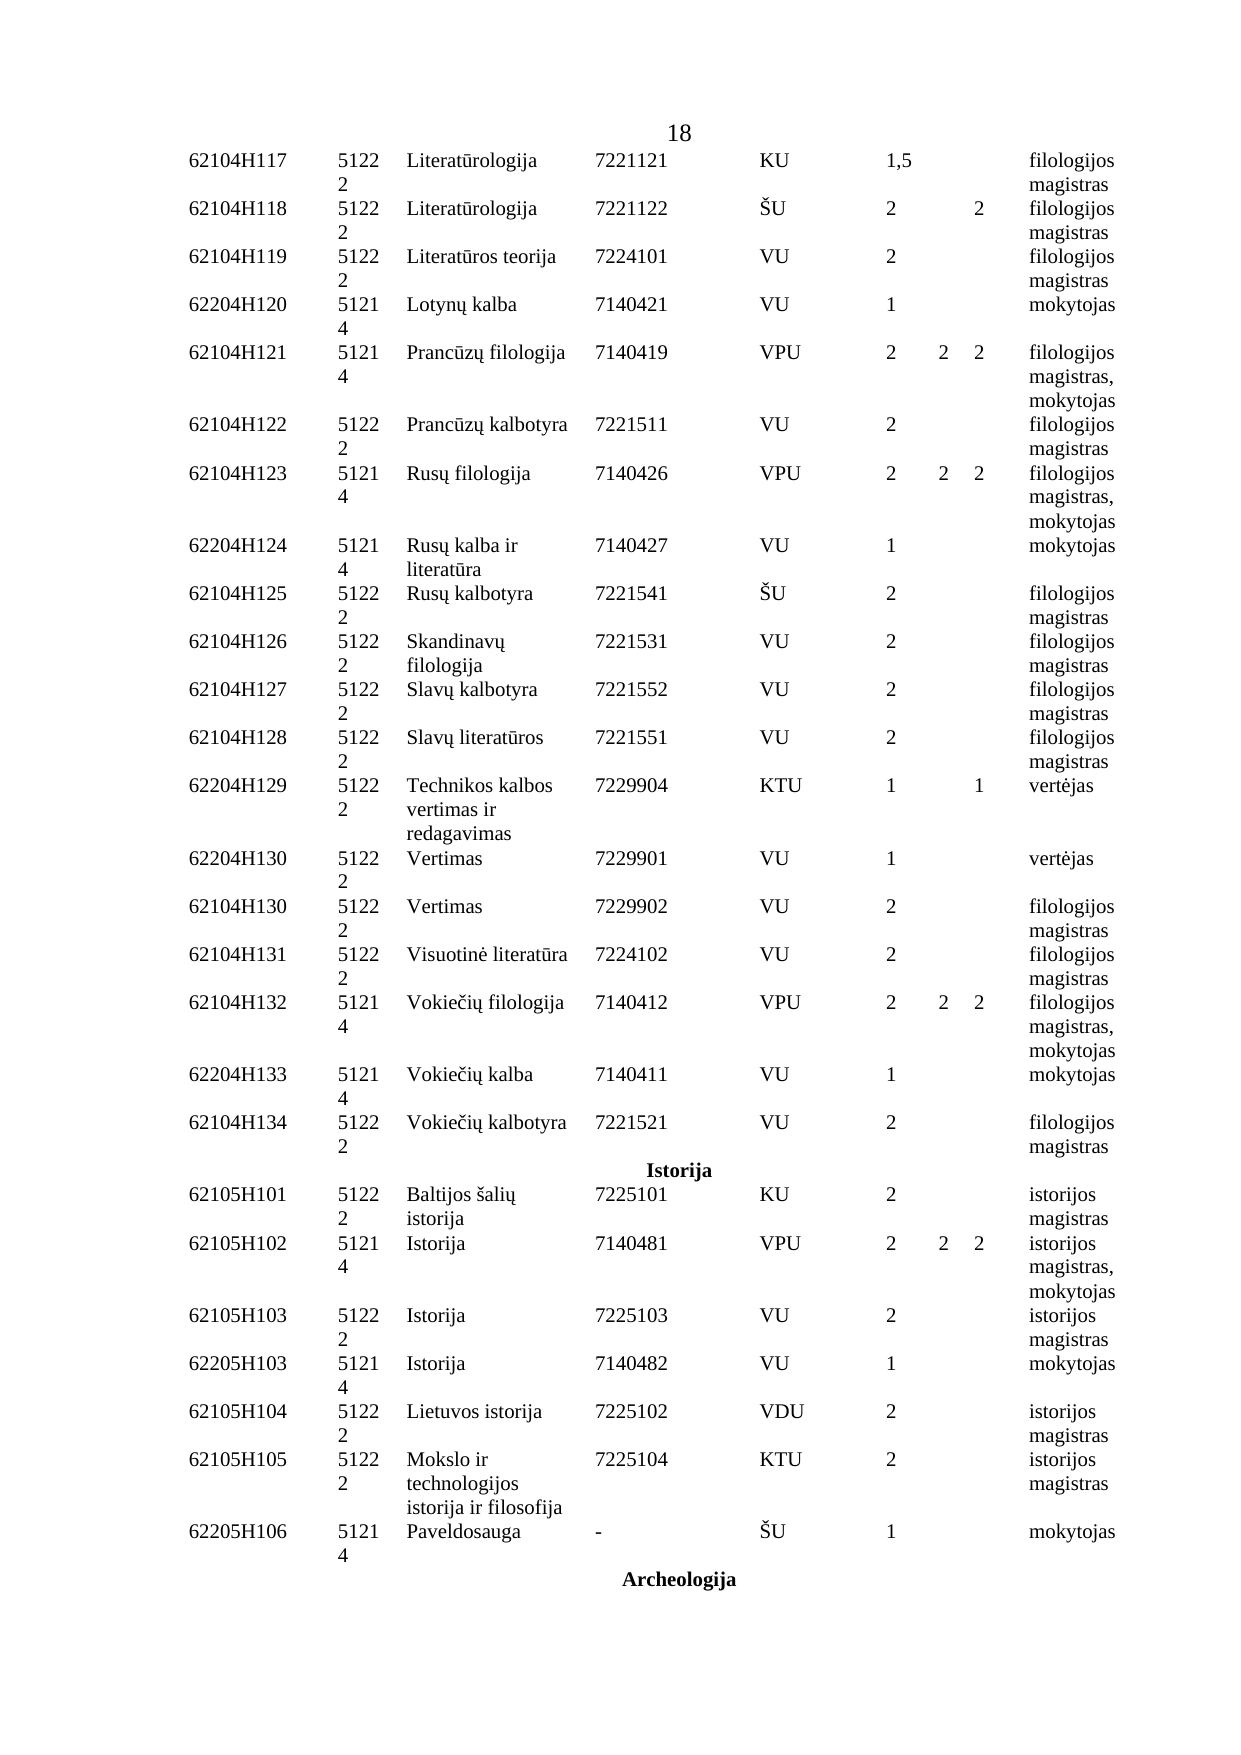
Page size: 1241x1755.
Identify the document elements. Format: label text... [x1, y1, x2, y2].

table_cell [963, 1110, 1018, 1158]
table_cell 7140419 [584, 340, 748, 412]
table_cell 62105H104 [177, 1399, 326, 1447]
table_cell Literatūrologija [395, 196, 583, 244]
table_cell VU [748, 942, 874, 990]
table_cell [927, 533, 963, 581]
table_cell [963, 1351, 1018, 1399]
table_cell 7221122 [584, 196, 748, 244]
table_cell 62104H127 [177, 677, 326, 725]
table_cell [927, 845, 963, 893]
table_cell VU [748, 412, 874, 460]
table_cell mokytojas [1018, 292, 1181, 340]
table_cell [963, 725, 1018, 773]
table_cell 2 [963, 196, 1018, 244]
table_cell 1,5 [875, 148, 927, 196]
table_cell 2 [927, 460, 963, 533]
table_cell 51222 [326, 845, 395, 893]
table_cell KTU [748, 1447, 874, 1519]
table_cell 51222 [326, 1303, 395, 1351]
table_cell 62104H122 [177, 412, 326, 460]
table_cell 51214 [326, 1062, 395, 1110]
table_cell VU [748, 244, 874, 292]
table_cell 7221121 [584, 148, 748, 196]
table_cell 2 [875, 725, 927, 773]
table_cell [963, 1182, 1018, 1230]
table_cell Vertimas [395, 845, 583, 893]
table_cell VU [748, 1351, 874, 1399]
table_cell 2 [875, 1182, 927, 1230]
table_cell Rusų kalbotyra [395, 581, 583, 629]
table_cell vertėjas [1018, 845, 1181, 893]
table_cell 62105H101 [177, 1182, 326, 1230]
table_cell [963, 581, 1018, 629]
table_cell 1 [875, 773, 927, 845]
table_cell 1 [875, 1519, 927, 1567]
table_cell filologijos magistras [1018, 725, 1181, 773]
table_cell 7140426 [584, 460, 748, 533]
table_cell 2 [875, 1303, 927, 1351]
table_cell [927, 196, 963, 244]
table_cell Vokiečių kalbotyra [395, 1110, 583, 1158]
table_cell [963, 629, 1018, 677]
table_cell 7229901 [584, 845, 748, 893]
table_cell 7221531 [584, 629, 748, 677]
table_cell Mokslo ir technologijos istorija ir filosofija [395, 1447, 583, 1519]
table_cell 2 [875, 677, 927, 725]
table_cell Literatūros teorija [395, 244, 583, 292]
table_cell 51214 [326, 990, 395, 1062]
table_cell [963, 244, 1018, 292]
table_cell 51222 [326, 1110, 395, 1158]
table_cell 7225102 [584, 1399, 748, 1447]
table_cell 1 [875, 845, 927, 893]
table_cell VDU [748, 1399, 874, 1447]
table_cell Slavų literatūros [395, 725, 583, 773]
table_cell 2 [963, 1230, 1018, 1303]
table_cell VU [748, 292, 874, 340]
table_cell [927, 244, 963, 292]
table_cell 62104H128 [177, 725, 326, 773]
table_cell mokytojas [1018, 1351, 1181, 1399]
table_cell 51222 [326, 773, 395, 845]
table_cell Lotynų kalba [395, 292, 583, 340]
table_cell [927, 629, 963, 677]
table_cell filologijos magistras, mokytojas [1018, 990, 1181, 1062]
table_cell Istorija [177, 1158, 1181, 1182]
table_cell 62205H106 [177, 1519, 326, 1567]
table_cell Visuotinė literatūra [395, 942, 583, 990]
table_cell [927, 773, 963, 845]
table_cell 62104H123 [177, 460, 326, 533]
table_cell VU [748, 845, 874, 893]
table_cell [963, 1399, 1018, 1447]
table_cell Istorija [395, 1303, 583, 1351]
table_cell 51214 [326, 340, 395, 412]
table_cell [963, 148, 1018, 196]
table_cell VU [748, 677, 874, 725]
table_cell 2 [963, 990, 1018, 1062]
table_cell 62104H118 [177, 196, 326, 244]
table_cell 2 [875, 1399, 927, 1447]
table_cell 2 [927, 340, 963, 412]
table_cell 2 [875, 629, 927, 677]
table_cell [963, 1062, 1018, 1110]
table_cell [927, 1110, 963, 1158]
table_cell 7225101 [584, 1182, 748, 1230]
table_cell filologijos magistras [1018, 148, 1181, 196]
table_cell Vertimas [395, 894, 583, 942]
table_cell [927, 677, 963, 725]
table_cell [927, 292, 963, 340]
table_cell 62104H131 [177, 942, 326, 990]
table_cell 2 [875, 460, 927, 533]
table_cell 62204H130 [177, 845, 326, 893]
table_cell [963, 894, 1018, 942]
table_cell filologijos magistras [1018, 942, 1181, 990]
table_cell KTU [748, 773, 874, 845]
table_cell 1 [875, 1062, 927, 1110]
table_cell 2 [875, 990, 927, 1062]
table_cell [927, 1303, 963, 1351]
table_cell istorijos magistras [1018, 1399, 1181, 1447]
table_cell 62204H133 [177, 1062, 326, 1110]
table_cell 51222 [326, 1447, 395, 1519]
table_cell [927, 894, 963, 942]
table_cell 51222 [326, 942, 395, 990]
table_cell 7140482 [584, 1351, 748, 1399]
table_cell 62105H105 [177, 1447, 326, 1519]
table_cell [963, 292, 1018, 340]
table_cell 2 [875, 412, 927, 460]
table_cell Istorija [395, 1351, 583, 1399]
table_cell ŠU [748, 581, 874, 629]
table_cell 51222 [326, 725, 395, 773]
table_cell 51222 [326, 581, 395, 629]
table_cell 62205H103 [177, 1351, 326, 1399]
table_cell VU [748, 894, 874, 942]
table_cell Literatūrologija [395, 148, 583, 196]
table_cell 2 [875, 196, 927, 244]
table_cell 2 [875, 1110, 927, 1158]
table_cell 2 [875, 894, 927, 942]
table_cell 51214 [326, 292, 395, 340]
table_cell filologijos magistras, mokytojas [1018, 460, 1181, 533]
table_cell 1 [963, 773, 1018, 845]
table_cell VU [748, 1110, 874, 1158]
table_cell 7224101 [584, 244, 748, 292]
table_cell 2 [963, 340, 1018, 412]
table_cell 2 [875, 581, 927, 629]
table_cell 7221521 [584, 1110, 748, 1158]
table_cell mokytojas [1018, 533, 1181, 581]
table_cell Archeologija [177, 1567, 1181, 1591]
table_cell 51214 [326, 460, 395, 533]
table_cell 7229902 [584, 894, 748, 942]
table_cell 2 [875, 340, 927, 412]
table_cell ŠU [748, 1519, 874, 1567]
table_cell istorijos magistras [1018, 1303, 1181, 1351]
table_cell [927, 1447, 963, 1519]
table_cell 7140411 [584, 1062, 748, 1110]
table_cell Prancūzų filologija [395, 340, 583, 412]
table_cell filologijos magistras [1018, 629, 1181, 677]
table_cell VU [748, 533, 874, 581]
table_cell 7229904 [584, 773, 748, 845]
table_cell ŠU [748, 196, 874, 244]
table_cell 7221552 [584, 677, 748, 725]
table_cell KU [748, 1182, 874, 1230]
table_cell 51222 [326, 894, 395, 942]
table_cell 2 [875, 1230, 927, 1303]
table_cell [927, 1182, 963, 1230]
table_cell 62104H132 [177, 990, 326, 1062]
table_cell 51214 [326, 1351, 395, 1399]
table_cell Skandinavų filologija [395, 629, 583, 677]
table_cell VU [748, 725, 874, 773]
table_cell 1 [875, 533, 927, 581]
table_cell [927, 581, 963, 629]
table_cell [927, 1519, 963, 1567]
table_cell 62204H129 [177, 773, 326, 845]
table_cell 62204H120 [177, 292, 326, 340]
table_cell [963, 942, 1018, 990]
table_cell 7140412 [584, 990, 748, 1062]
table_cell Baltijos šalių istorija [395, 1182, 583, 1230]
table_cell [963, 1519, 1018, 1567]
table_cell VPU [748, 340, 874, 412]
table_cell filologijos magistras [1018, 196, 1181, 244]
table_cell 7140481 [584, 1230, 748, 1303]
table_cell VPU [748, 990, 874, 1062]
table_cell 1 [875, 1351, 927, 1399]
table_cell [927, 1399, 963, 1447]
table_cell 62104H134 [177, 1110, 326, 1158]
table_cell 2 [963, 460, 1018, 533]
table_cell filologijos magistras [1018, 244, 1181, 292]
table_cell Slavų kalbotyra [395, 677, 583, 725]
table_cell 62104H130 [177, 894, 326, 942]
table_cell 62105H103 [177, 1303, 326, 1351]
table_cell filologijos magistras [1018, 412, 1181, 460]
table_cell filologijos magistras [1018, 1110, 1181, 1158]
table_cell 7225104 [584, 1447, 748, 1519]
table_cell 62204H124 [177, 533, 326, 581]
table_cell Rusų filologija [395, 460, 583, 533]
table_cell 2 [927, 1230, 963, 1303]
table_cell Lietuvos istorija [395, 1399, 583, 1447]
table_cell VPU [748, 460, 874, 533]
table_cell 1 [875, 292, 927, 340]
table_cell 2 [875, 1447, 927, 1519]
table_cell 62104H126 [177, 629, 326, 677]
table_cell 62104H117 [177, 148, 326, 196]
table_cell filologijos magistras, mokytojas [1018, 340, 1181, 412]
table_cell filologijos magistras [1018, 677, 1181, 725]
table_cell 62104H125 [177, 581, 326, 629]
table_cell 7140421 [584, 292, 748, 340]
table_cell Istorija [395, 1230, 583, 1303]
table_cell Technikos kalbos vertimas ir redagavimas [395, 773, 583, 845]
table_cell 62105H102 [177, 1230, 326, 1303]
table_cell [927, 1062, 963, 1110]
table_cell Vokiečių filologija [395, 990, 583, 1062]
table_cell [927, 725, 963, 773]
table_cell 2 [927, 990, 963, 1062]
table_cell [927, 412, 963, 460]
table_cell Paveldosauga [395, 1519, 583, 1567]
table_cell VU [748, 1303, 874, 1351]
table_cell VU [748, 629, 874, 677]
table_cell 51222 [326, 1182, 395, 1230]
table_cell istorijos magistras [1018, 1447, 1181, 1519]
table_cell [963, 677, 1018, 725]
table_cell 51222 [326, 148, 395, 196]
table_cell Vokiečių kalba [395, 1062, 583, 1110]
table_cell 51214 [326, 533, 395, 581]
table_cell istorijos magistras [1018, 1182, 1181, 1230]
table_cell 51214 [326, 1519, 395, 1567]
table_cell mokytojas [1018, 1062, 1181, 1110]
table_cell 51214 [326, 1230, 395, 1303]
table_cell 7221511 [584, 412, 748, 460]
table_cell 51222 [326, 412, 395, 460]
table_cell [963, 1447, 1018, 1519]
table_cell filologijos magistras [1018, 581, 1181, 629]
table_cell istorijos magistras, mokytojas [1018, 1230, 1181, 1303]
table_cell 2 [875, 942, 927, 990]
table_cell filologijos magistras [1018, 894, 1181, 942]
table_cell [963, 845, 1018, 893]
table_cell [927, 148, 963, 196]
table_cell 7221551 [584, 725, 748, 773]
table_cell [963, 533, 1018, 581]
table_cell 62104H119 [177, 244, 326, 292]
table_cell 51222 [326, 629, 395, 677]
table_cell - [584, 1519, 748, 1567]
table_cell VPU [748, 1230, 874, 1303]
table_cell 7140427 [584, 533, 748, 581]
table_cell 62104H121 [177, 340, 326, 412]
table_cell Rusų kalba ir literatūra [395, 533, 583, 581]
table_cell VU [748, 1062, 874, 1110]
table_cell 7224102 [584, 942, 748, 990]
table_cell 7221541 [584, 581, 748, 629]
table_cell [963, 412, 1018, 460]
table_cell KU [748, 148, 874, 196]
table_cell Prancūzų kalbotyra [395, 412, 583, 460]
table_cell [927, 942, 963, 990]
table_cell 51222 [326, 244, 395, 292]
table_cell 7225103 [584, 1303, 748, 1351]
table_cell vertėjas [1018, 773, 1181, 845]
table_cell 2 [875, 244, 927, 292]
table_cell [927, 1351, 963, 1399]
table_cell [963, 1303, 1018, 1351]
table_cell 51222 [326, 677, 395, 725]
table_cell 51222 [326, 1399, 395, 1447]
table_cell 51222 [326, 196, 395, 244]
table_cell mokytojas [1018, 1519, 1181, 1567]
